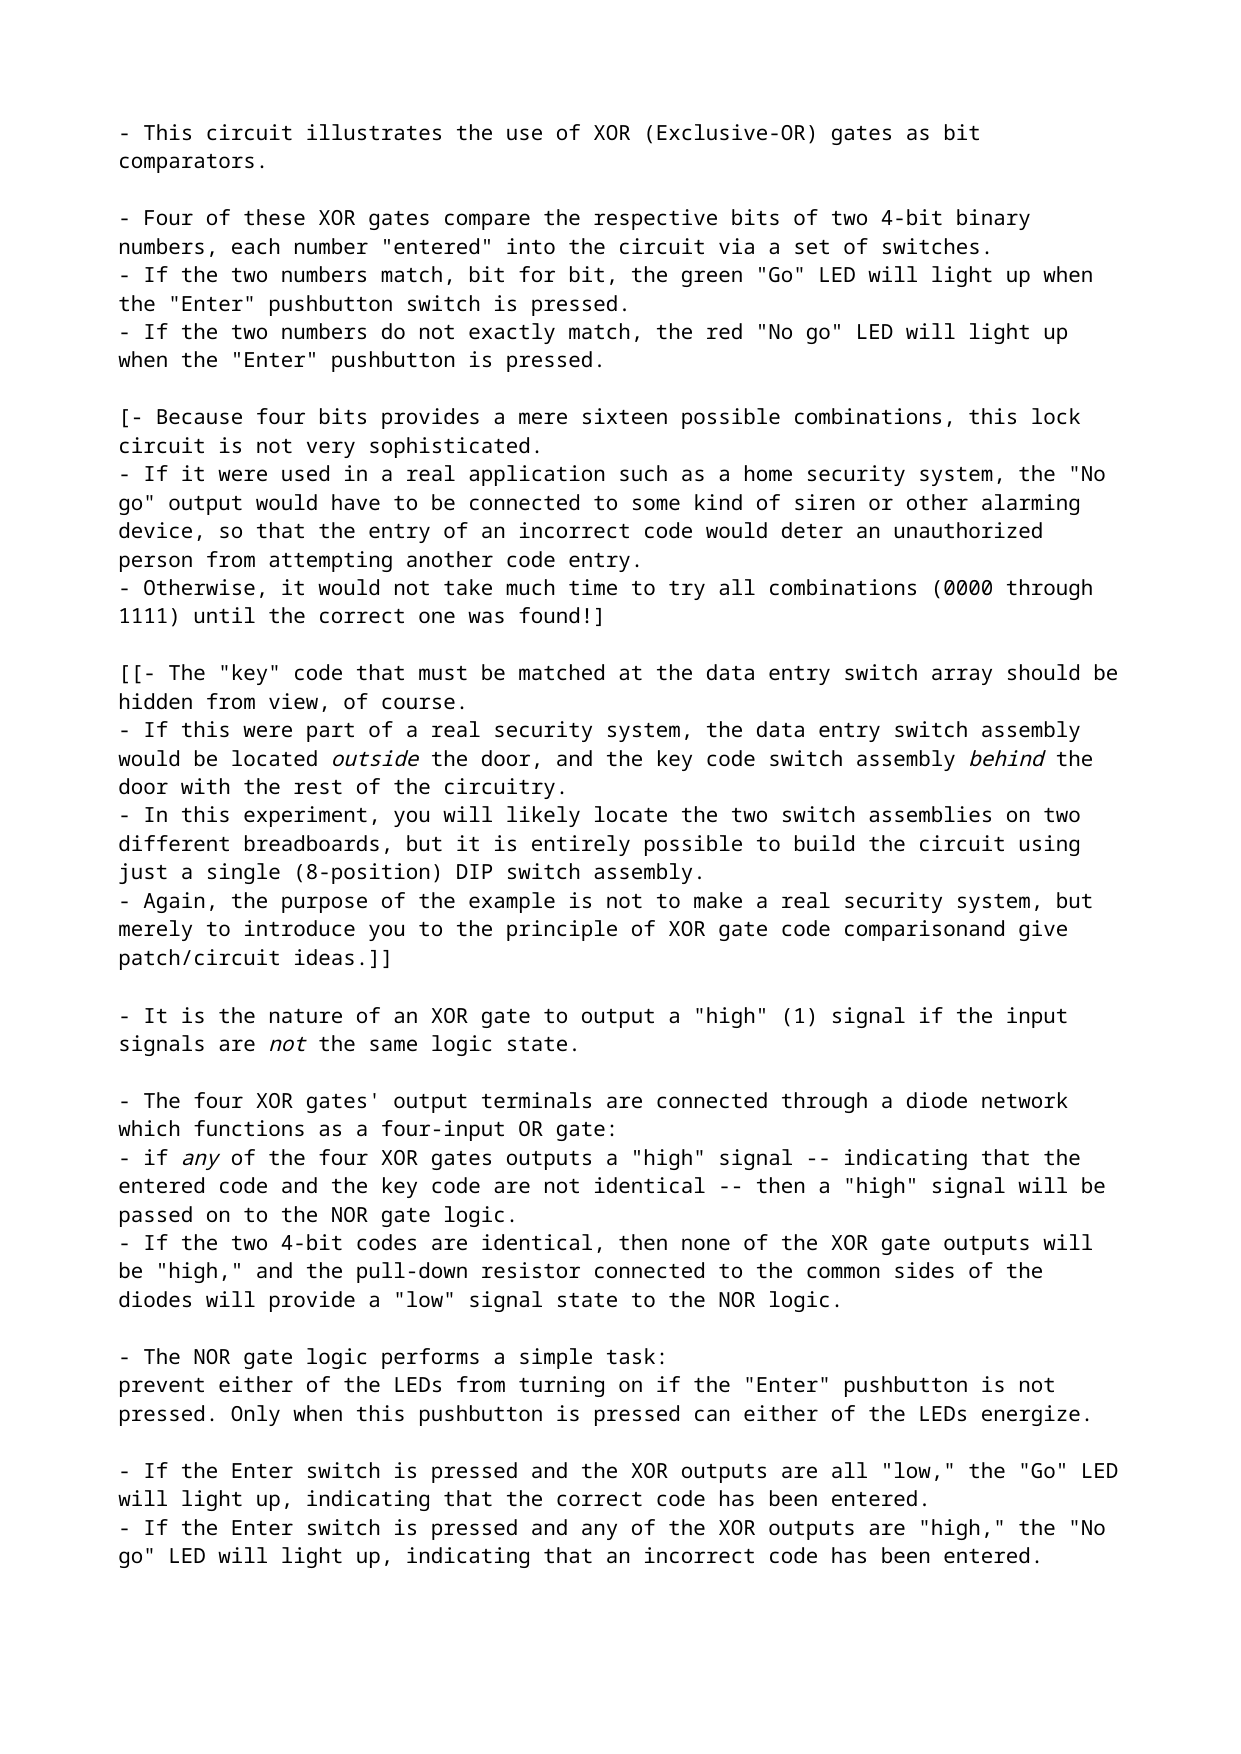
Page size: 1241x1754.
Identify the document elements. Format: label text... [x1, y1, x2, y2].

text - Otherwise, it would not take much time to try all combinations (0000 through 1111) until the correct one was found!] [118, 573, 1122, 630]
text - It is the nature of an XOR gate to output a "high" (1) signal if the input signals are not the same logic state. [118, 1001, 1122, 1058]
text - In this experiment, you will likely locate the two switch assemblies on two different breadboards, but it is entirely possible to build the circuit using just a single (8-position) DIP switch assembly. [118, 801, 1122, 886]
text - If the two numbers do not exactly match, the red "No go" LED will light up when the "Enter" pushbutton is pressed. [118, 317, 1122, 374]
text - If the two 4-bit codes are identical, then none of the XOR gate outputs will be "high," and the pull-down resistor connected to the common sides of the diodes will provide a "low" signal state to the NOR logic. [118, 1228, 1122, 1313]
text - If this were part of a real security system, the data entry switch assembly would be located outside the door, and the key code switch assembly behind the door with the rest of the circuitry. [118, 715, 1122, 801]
text - If the Enter switch is pressed and the XOR outputs are all "low," the "Go" LED will light up, indicating that the correct code has been entered. [118, 1456, 1122, 1513]
text - Again, the purpose of the example is not to make a real security system, but merely to introduce you to the principle of XOR gate code comparisonand give patch/circuit ideas.]] [118, 886, 1122, 971]
text [- Because four bits provides a mere sixteen possible combinations, this lock circuit is not very sophisticated. [118, 402, 1122, 459]
text prevent either of the LEDs from turning on if the "Enter" pushbutton is not pressed. Only when this pushbutton is pressed can either of the LEDs energize. [118, 1370, 1122, 1427]
text [[- The "key" code that must be matched at the data entry switch array should be hidden from view, of course. [118, 658, 1122, 715]
text - If the Enter switch is pressed and any of the XOR outputs are "high," the "No go" LED will light up, indicating that an incorrect code has been entered. [118, 1513, 1122, 1569]
text - Four of these XOR gates compare the respective bits of two 4-bit binary numbers, each number "entered" into the circuit via a set of switches. [118, 203, 1122, 260]
text - The NOR gate logic performs a simple task: [118, 1342, 1122, 1370]
text - If the two numbers match, bit for bit, the green "Go" LED will light up when the "Enter" pushbutton switch is pressed. [118, 260, 1122, 317]
text - The four XOR gates' output terminals are connected through a diode network which functions as a four-input OR gate: [118, 1086, 1122, 1143]
text - if any of the four XOR gates outputs a "high" signal -- indicating that the entered code and the key code are not identical -- then a "high" signal will be passed on to the NOR gate logic. [118, 1143, 1122, 1228]
text - This circuit illustrates the use of XOR (Exclusive-OR) gates as bit comparators. [118, 118, 1122, 175]
text - If it were used in a real application such as a home security system, the "No go" output would have to be connected to some kind of siren or other alarming device, so that the entry of an incorrect code would deter an unauthorized person from attempting another code entry. [118, 459, 1122, 573]
